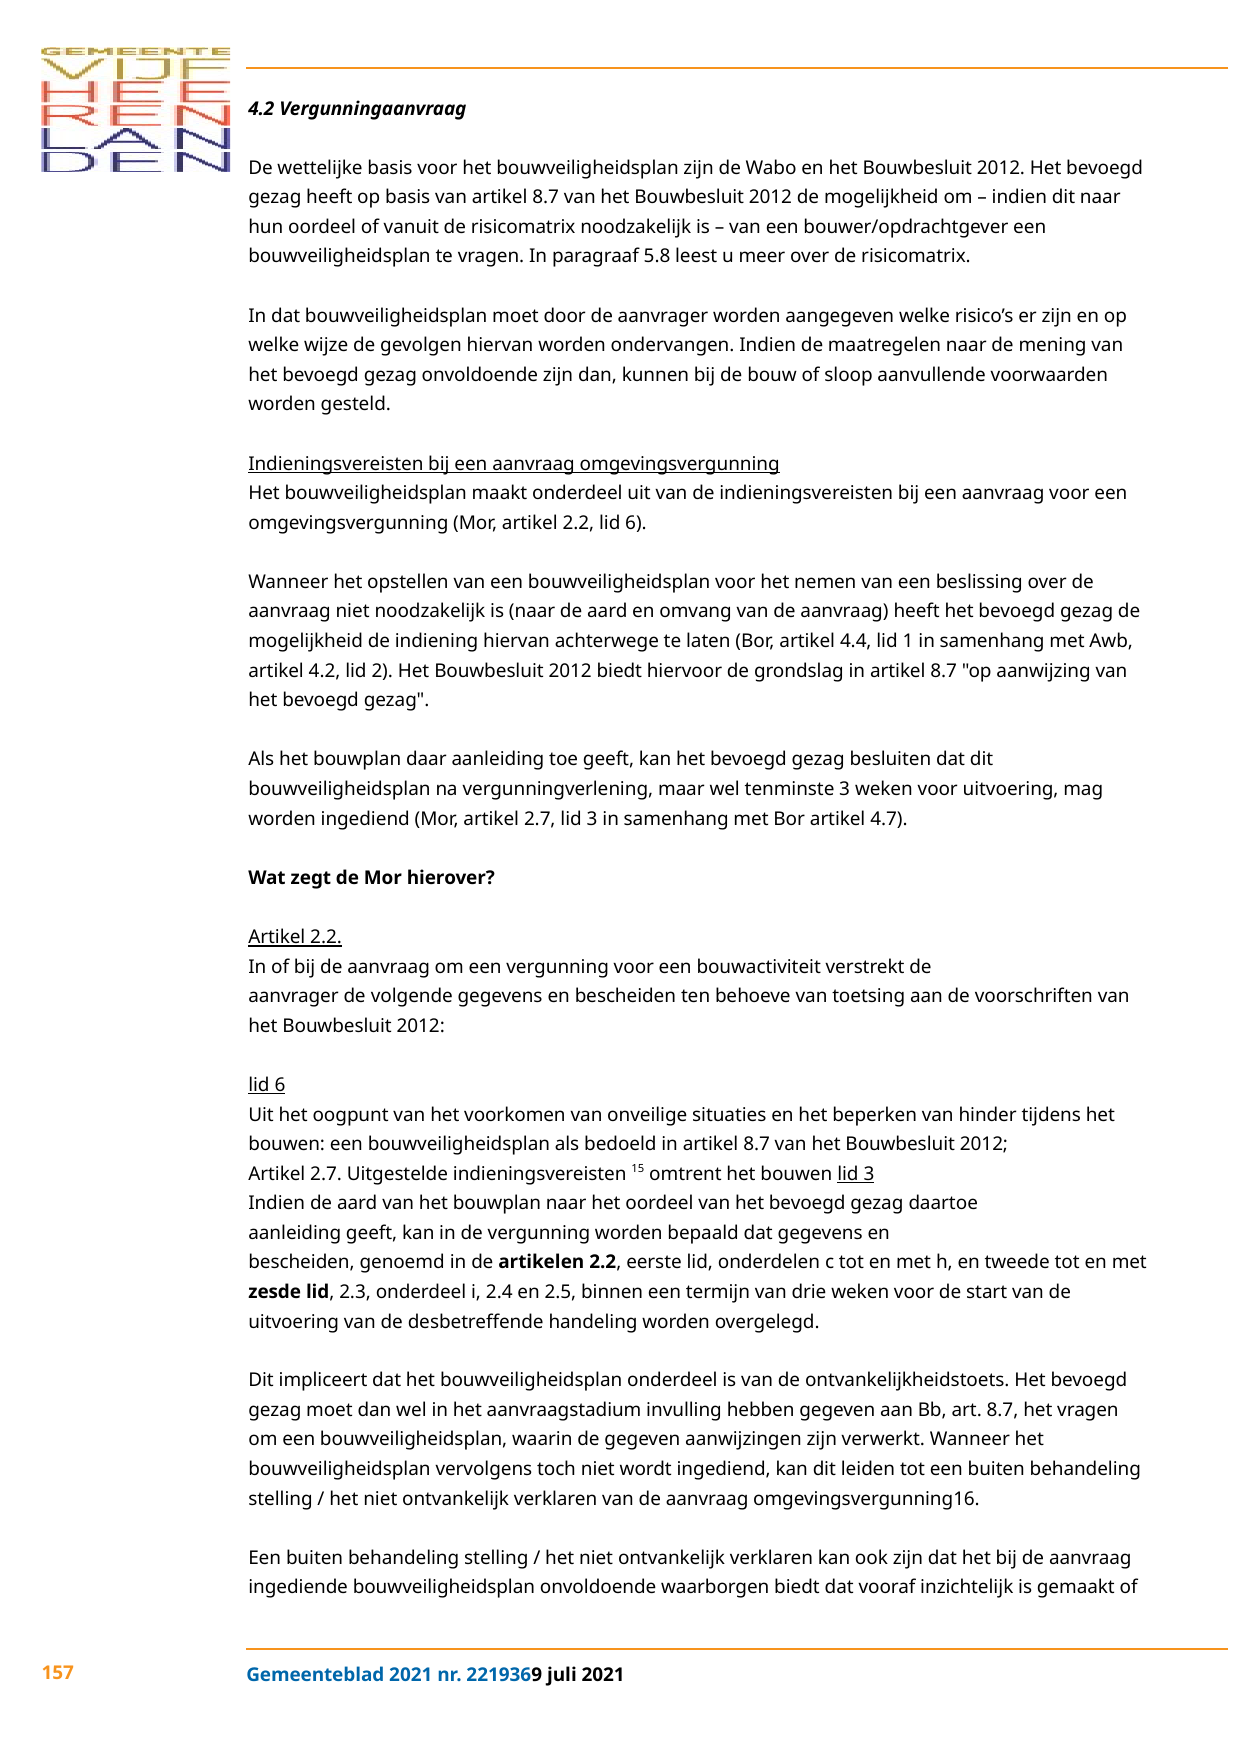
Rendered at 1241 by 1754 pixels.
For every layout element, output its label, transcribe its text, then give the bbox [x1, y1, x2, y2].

picture [41, 47, 231, 172]
table_header Wat zegt de Mor hierover? Artikel 2.2. In of bij de aanvraag om een vergunning voor een bouwactiviteit verstrekt de aanvrager de volgende gegevens en bescheiden ten behoeve van toetsing aan de voorschriften van het Bouwbesluit 2012: lid 6 Uit het oogpunt van het voorkomen van onveilige situaties en het beperken van hinder tijdens het bouwen: een bouwveiligheidsplan als bedoeld in artikel 8.7 van het Bouwbesluit 2012; Artikel 2.7. Uitgestelde indieningsvereisten 15 omtrent het bouwen lid 3 Indien de aard van het bouwplan naar het oordeel van het bevoegd gezag daartoe aanleiding geeft, kan in de vergunning worden bepaald dat gegevens en bescheiden, genoemd in de artikelen 2.2, eerste lid, onderdelen c tot en met h, en tweede tot en met zesde lid, 2.3, onderdeel i, 2.4 en 2.5, binnen een termijn van drie weken voor de start van de uitvoering van de desbetreffende handeling worden overgelegd. [248, 864, 1152, 1333]
text Het bouwveiligheidsplan maakt onderdeel uit van de indieningsvereisten bij een aanvraag voor een omgevingsvergunning (Mor, artikel 2.2, lid 6). [248, 479, 1152, 535]
text In dat bouwveiligheidsplan moet door de aanvrager worden aangegeven welke risico’s er zijn en op welke wijze de gevolgen hiervan worden ondervangen. Indien de maatregelen naar de mening van het bevoegd gezag onvoldoende zijn dan, kunnen bij de bouw of sloop aanvullende voorwaarden worden gesteld. [248, 302, 1152, 416]
text De wettelijke basis voor het bouwveiligheidsplan zijn de Wabo en het Bouwbesluit 2012. Het bevoegd gezag heeft op basis van artikel 8.7 van het Bouwbesluit 2012 de mogelijkheid om – indien dit naar hun oordeel of vanuit de risicomatrix noodzakelijk is – van een bouwer/opdrachtgever een bouwveiligheidsplan te vragen. In paragraaf 5.8 leest u meer over de risicomatrix. [248, 154, 1152, 268]
text Als het bouwplan daar aanleiding toe geeft, kan het bevoegd gezag besluiten dat dit bouwveiligheidsplan na vergunningverlening, maar wel tenminste 3 weken voor uitvoering, mag worden ingediend (Mor, artikel 2.7, lid 3 in samenhang met Bor artikel 4.7). [248, 746, 1152, 831]
text Een buiten behandeling stelling / het niet ontvankelijk verklaren kan ook zijn dat het bij de aanvraag ingediende bouwveiligheidsplan onvoldoende waarborgen biedt dat vooraf inzichtelijk is gemaakt of [248, 1544, 1152, 1599]
text 4.2 Vergunningaanvraag [248, 95, 1152, 121]
text Indieningsvereisten bij een aanvraag omgevingsvergunning [248, 450, 1152, 476]
text Wanneer het opstellen van een bouwveiligheidsplan voor het nemen van een beslissing over de aanvraag niet noodzakelijk is (naar de aard en omvang van de aanvraag) heeft het bevoegd gezag de mogelijkheid de indiening hiervan achterwege te laten (Bor, artikel 4.4, lid 1 in samenhang met Awb, artikel 4.2, lid 2). Het Bouwbesluit 2012 biedt hiervoor de grondslag in artikel 8.7 "op aanwijzing van het bevoegd gezag". [248, 568, 1152, 712]
text Dit impliceert dat het bouwveiligheidsplan onderdeel is van de ontvankelijkheidstoets. Het bevoegd gezag moet dan wel in het aanvraagstadium invulling hebben gegeven aan Bb, art. 8.7, het vragen om een bouwveiligheidsplan, waarin de gegeven aanwijzingen zijn verwerkt. Wanneer het bouwveiligheidsplan vervolgens toch niet wordt ingediend, kan dit leiden tot een buiten behandeling stelling / het niet ontvankelijk verklaren van de aanvraag omgevingsvergunning16. [248, 1366, 1152, 1510]
